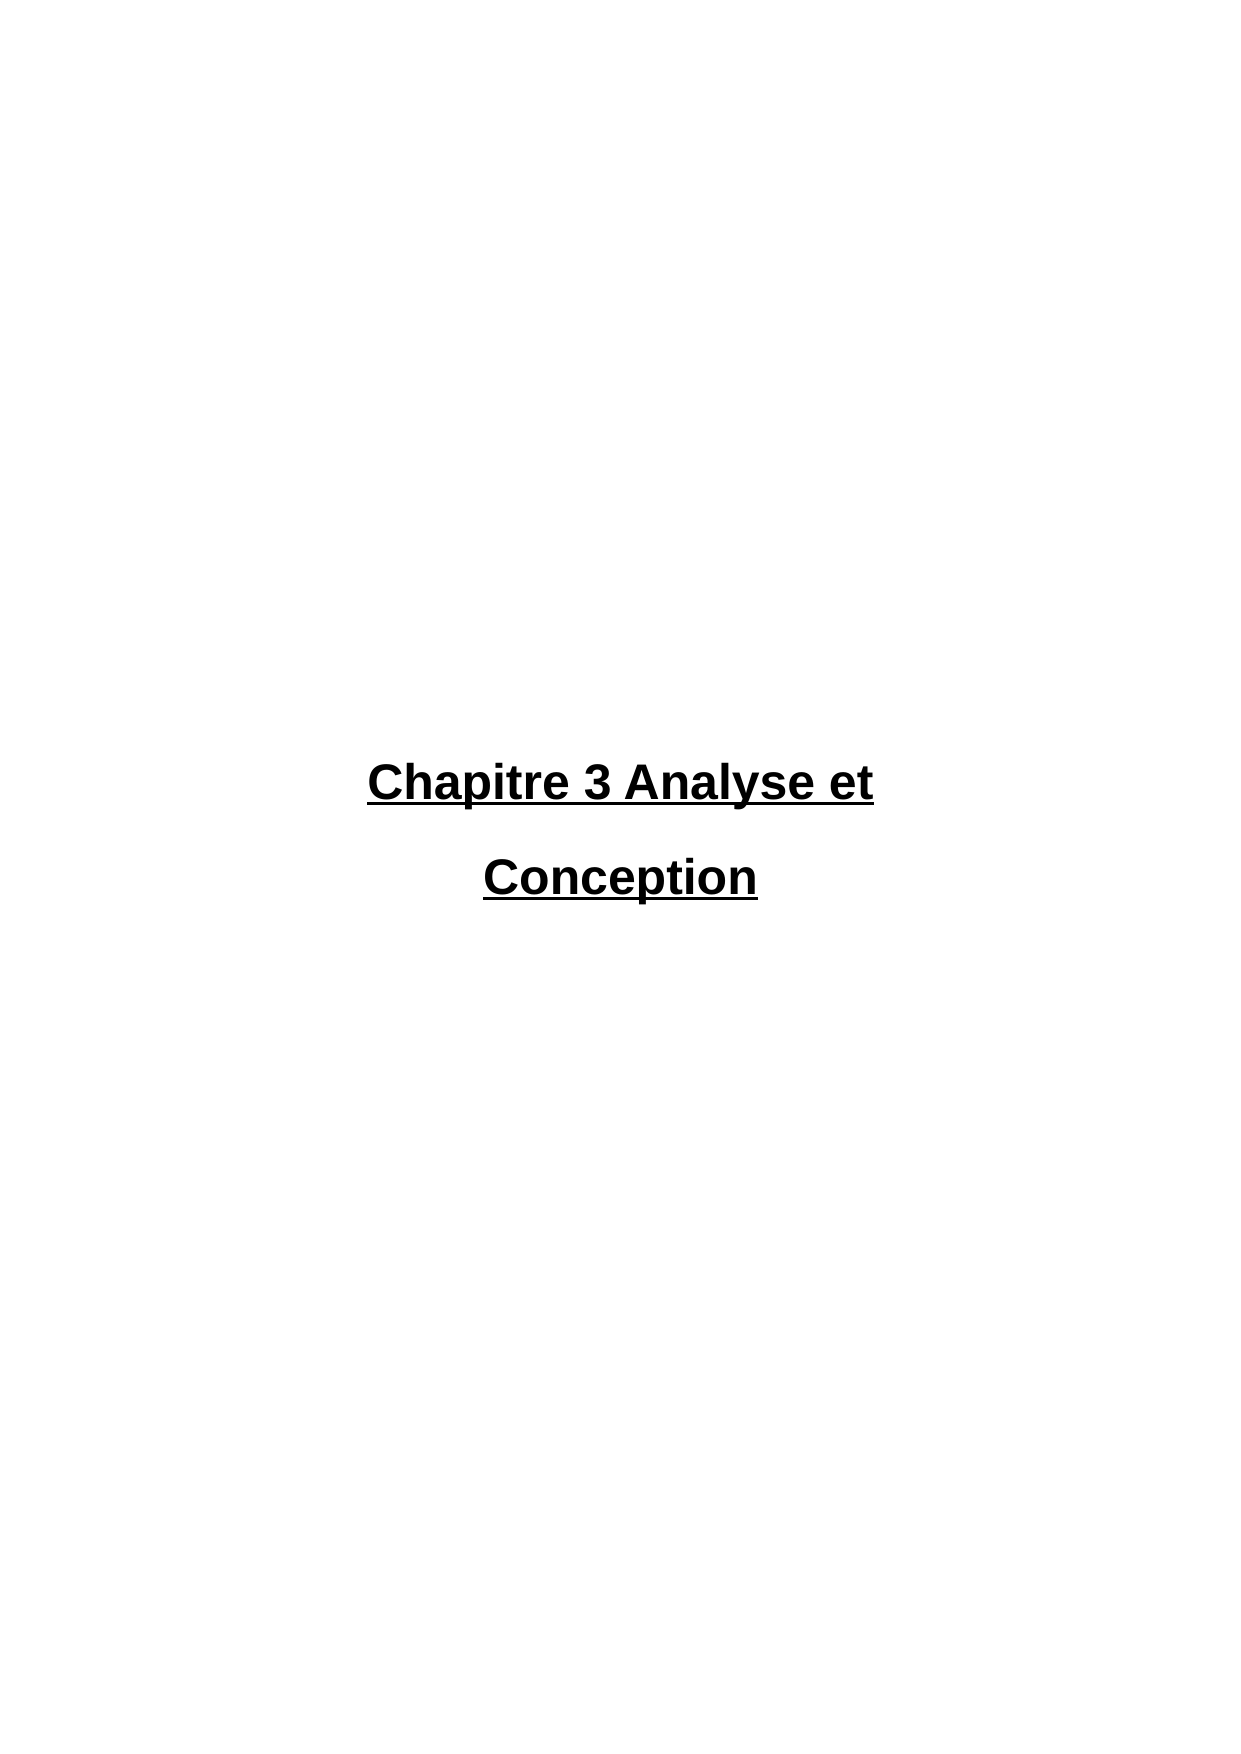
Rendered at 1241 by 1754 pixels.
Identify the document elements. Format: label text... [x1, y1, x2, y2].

subtitle Chapitre 3 Analyse et [118, 752, 1122, 810]
subtitle Conception [118, 847, 1122, 905]
